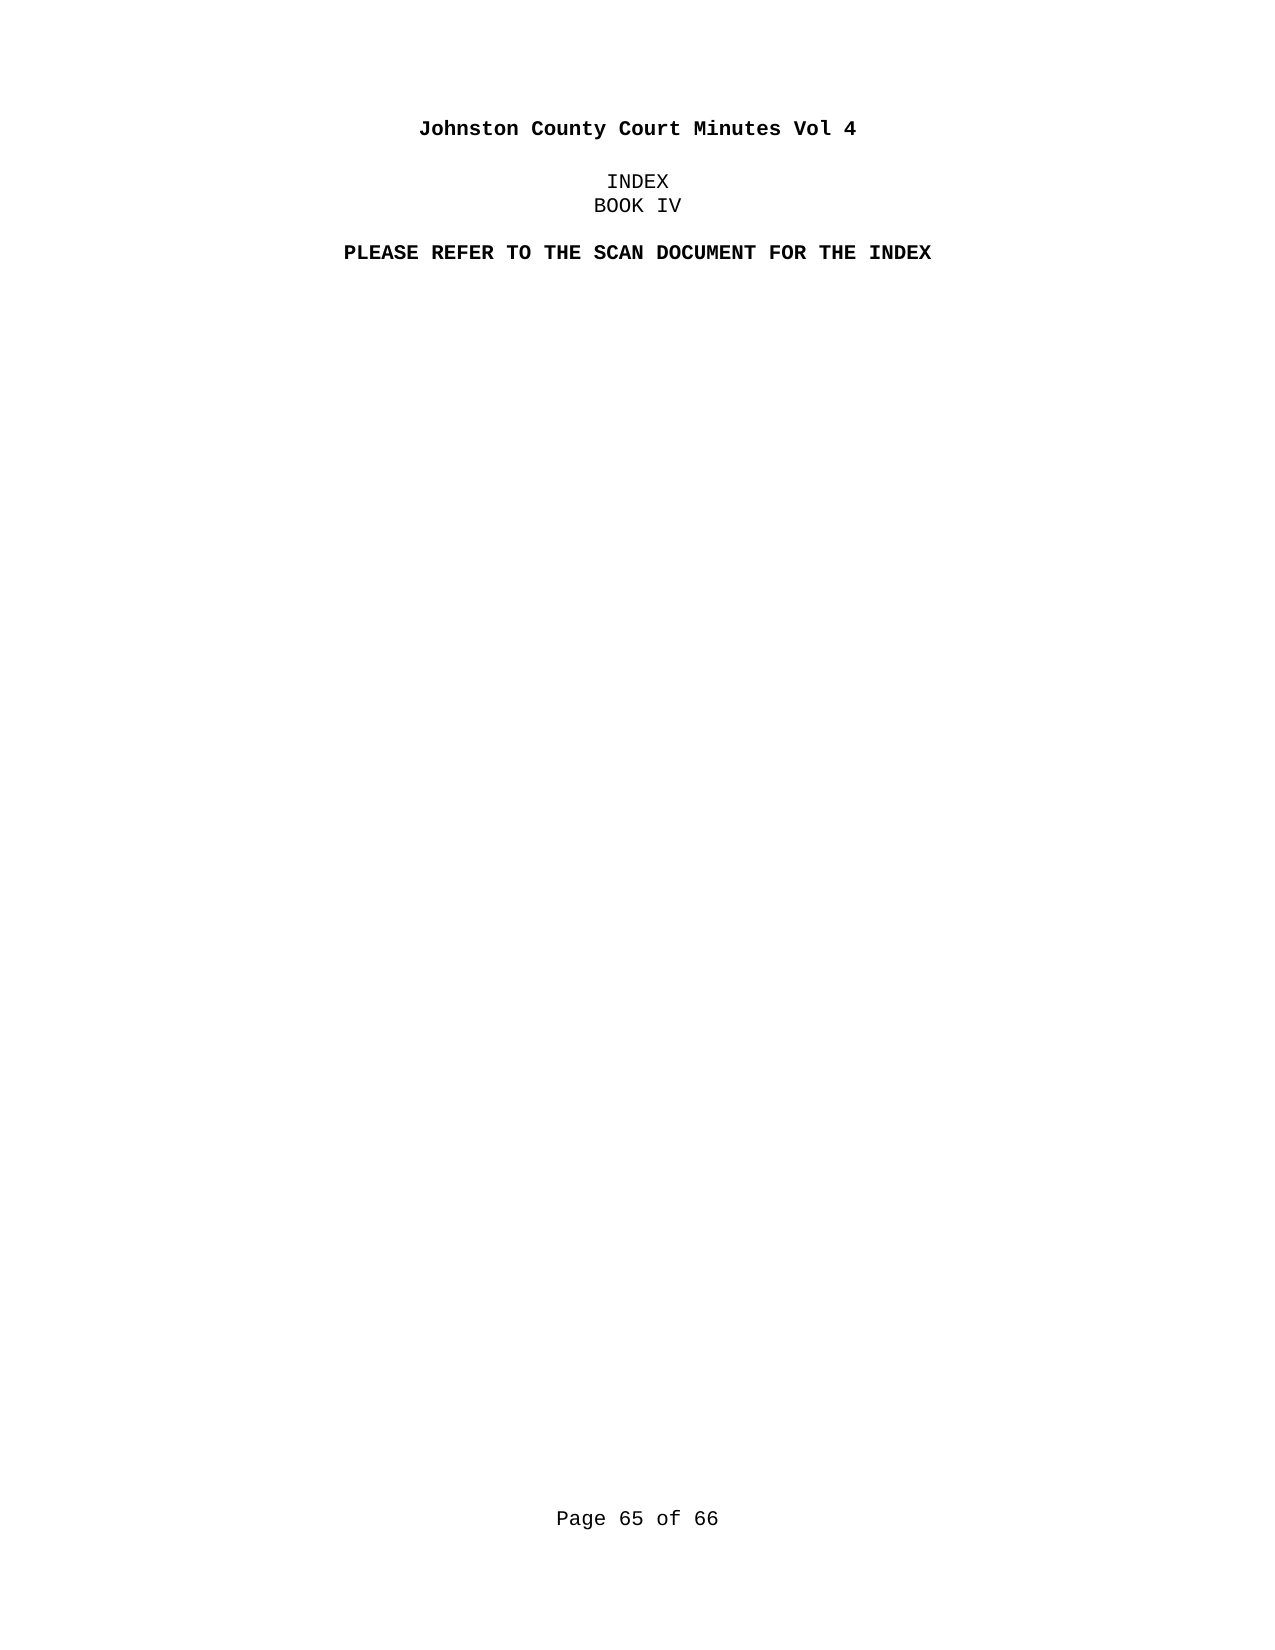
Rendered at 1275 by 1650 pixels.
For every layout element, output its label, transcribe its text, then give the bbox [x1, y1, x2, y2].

text BOOK IV [118, 195, 1157, 218]
text PLEASE REFER TO THE SCAN DOCUMENT FOR THE INDEX [118, 242, 1157, 266]
text INDEX [118, 171, 1157, 195]
